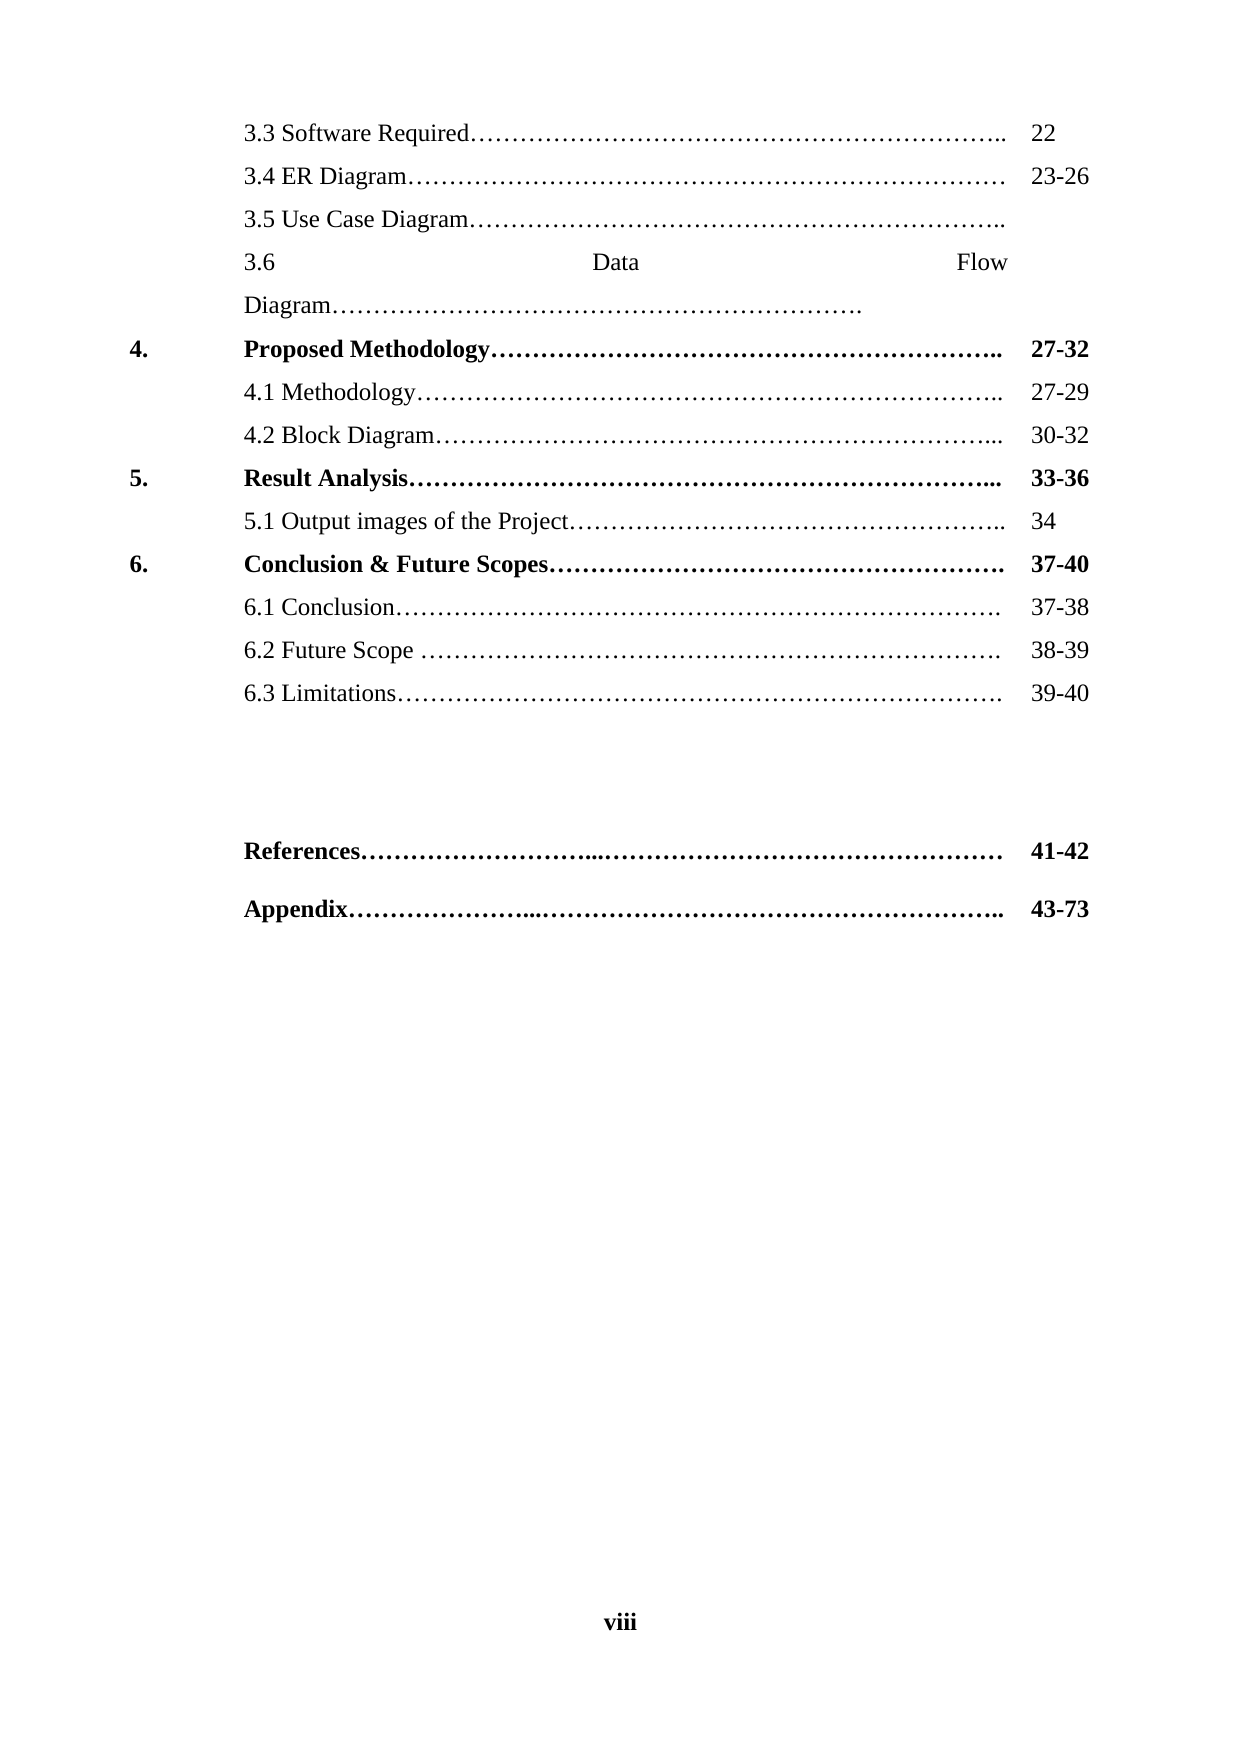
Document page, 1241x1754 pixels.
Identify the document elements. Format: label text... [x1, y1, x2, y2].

table_cell 37-40 37-38 38-39 39-40 [1020, 549, 1122, 721]
table_cell [118, 721, 232, 951]
table_cell Result Analysis……………………………………………………………... 5.1 Output images of the Project…………………………………………….. [232, 463, 1019, 549]
table_cell 33-36 34 [1020, 463, 1122, 549]
table_cell 6. [118, 549, 232, 721]
table_cell Conclusion & Future Scopes………………………………………………. 6.1 Conclusion………………………………………………………………. 6.2 Future Scope ……………………………………………………………. 6.3 Limitations………………………………………………………………. [232, 549, 1019, 721]
table_cell References………………………...………………………………………… Appendix…………………...……………………………………………….. [232, 721, 1019, 951]
table_cell Proposed Methodology…………………………………………………….. 4.1 Methodology…………………………………………………………….. 4.2 Block Diagram…………………………………………………………... [232, 334, 1019, 463]
table_cell 27-32 27-29 30-32 [1020, 334, 1122, 463]
table_cell [118, 118, 232, 334]
table_cell 3.3 Software Required……………………………………………………….. 3.4 ER Diagram……………………………………………………………… 3.5 Use Case Diagram……………………………………………………….. 3.6 Data Flow Diagram………………………………………………………. [232, 118, 1019, 334]
table_cell 4. [118, 334, 232, 463]
table_cell 41-42 43-73 [1020, 721, 1122, 951]
table_cell 5. [118, 463, 232, 549]
table_cell 22 23-26 [1020, 118, 1122, 334]
